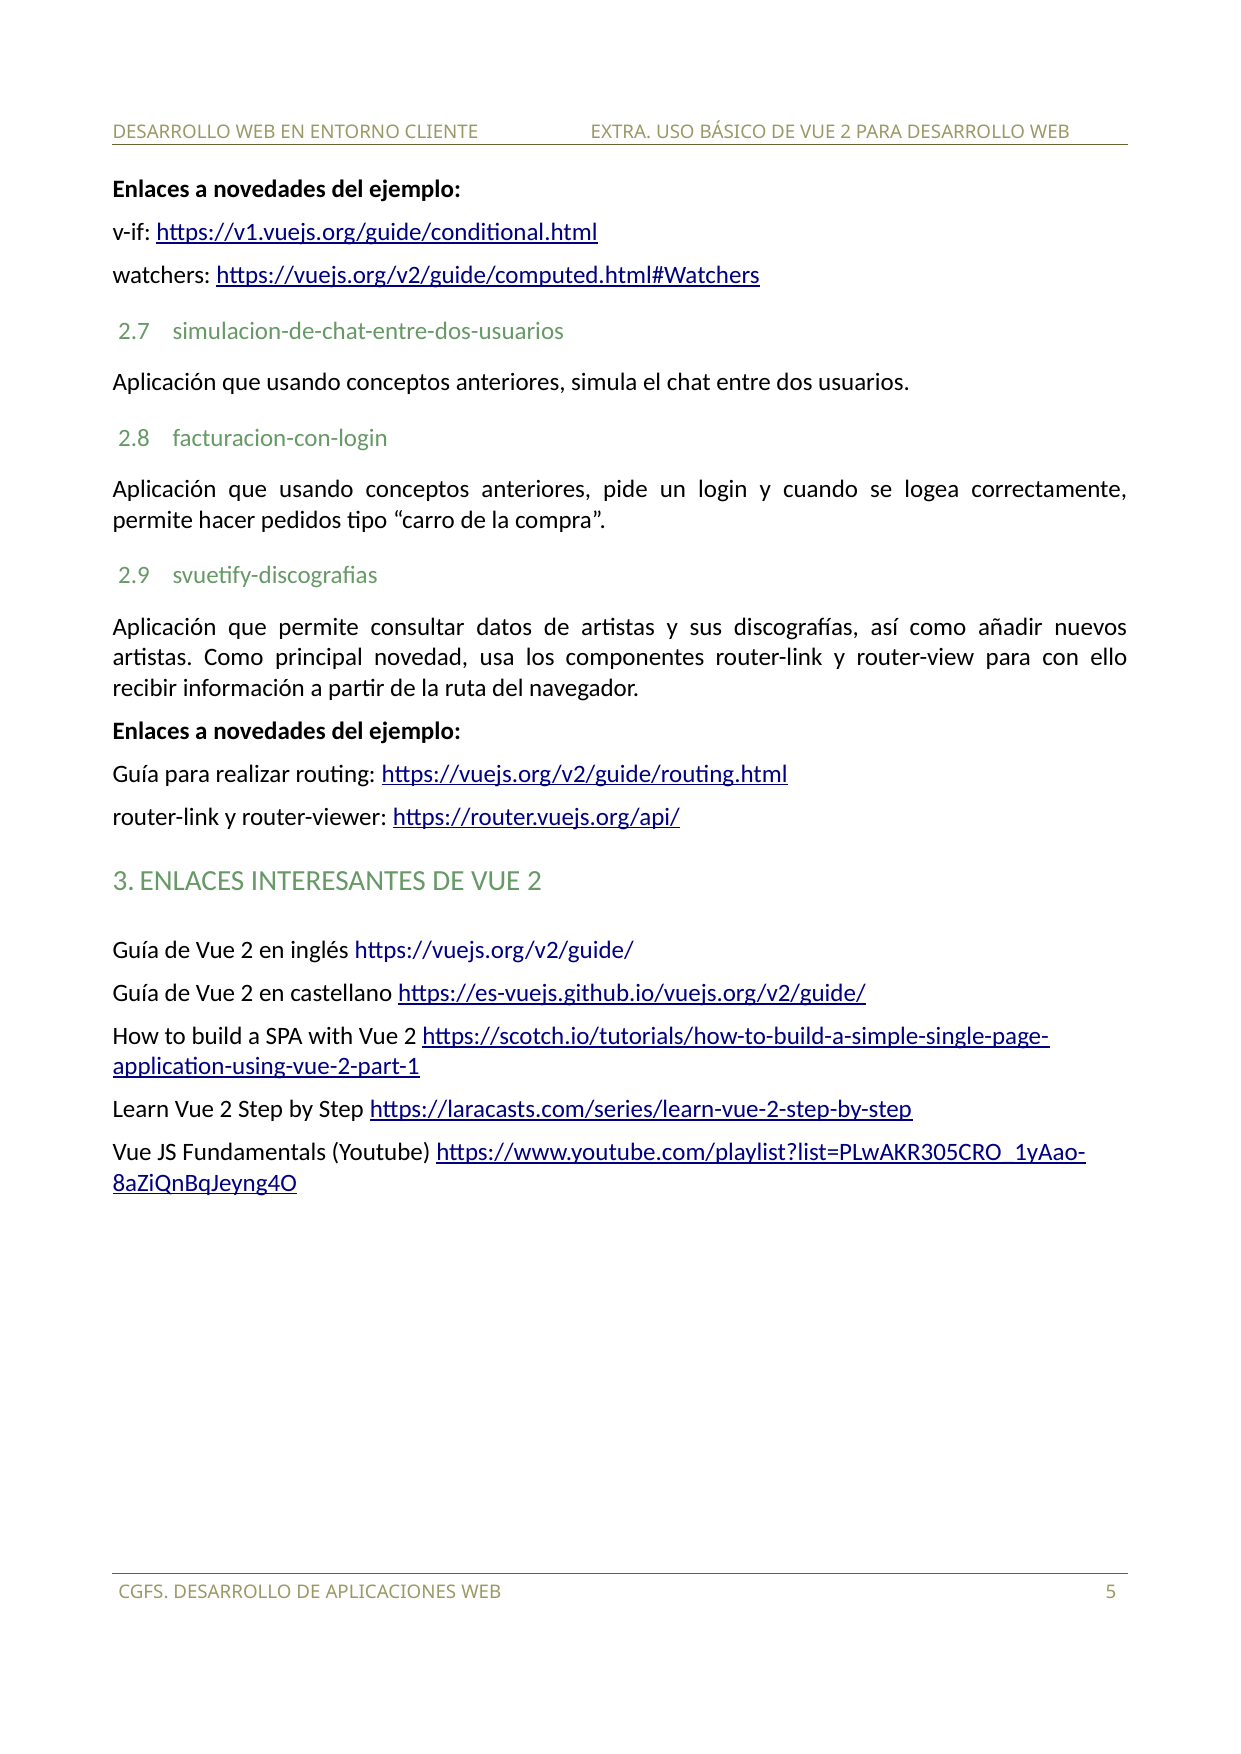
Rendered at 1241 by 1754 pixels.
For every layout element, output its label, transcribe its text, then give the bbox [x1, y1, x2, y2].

subtitle facturacion-con-login [112, 422, 1128, 452]
text Aplicación que permite consultar datos de artistas y sus discografías, así como añadir nuevos artistas. Como principal novedad, usa los componentes router-link y router-view para con ello recibir información a partir de la ruta del navegador. [112, 611, 1128, 702]
text watchers: https://vuejs.org/v2/guide/computed.html#Watchers [112, 259, 1128, 289]
text Guía para realizar routing: https://vuejs.org/v2/guide/routing.html [112, 758, 1128, 788]
text Guía de Vue 2 en castellano https://es-vuejs.github.io/vuejs.org/v2/guide/ [112, 977, 1128, 1007]
text Guía de Vue 2 en inglés https://vuejs.org/v2/guide/ [112, 934, 1128, 964]
subtitle Enlaces interesantes de Vue 2 [112, 862, 1128, 898]
text Aplicación que usando conceptos anteriores, pide un login y cuando se logea correctamente, permite hacer pedidos tipo “carro de la compra”. [112, 473, 1128, 534]
text Enlaces a novedades del ejemplo: [112, 715, 1128, 745]
text Vue JS Fundamentals (Youtube) https://www.youtube.com/playlist?list=PLwAKR305CRO_1yAao-8aZiQnBqJeyng4O [112, 1136, 1128, 1197]
text How to build a SPA with Vue 2 https://scotch.io/tutorials/how-to-build-a-simple-single-page-application-using-vue-2-part-1 [112, 1020, 1128, 1081]
text Enlaces a novedades del ejemplo: [112, 173, 1128, 204]
text v-if: https://v1.vuejs.org/guide/conditional.html [112, 216, 1128, 247]
text router-link y router-viewer: https://router.vuejs.org/api/ [112, 801, 1128, 831]
subtitle svuetify-discografias [112, 559, 1128, 590]
text Learn Vue 2 Step by Step https://laracasts.com/series/learn-vue-2-step-by-step [112, 1093, 1128, 1124]
text Aplicación que usando conceptos anteriores, simula el chat entre dos usuarios. [112, 366, 1128, 397]
subtitle simulacion-de-chat-entre-dos-usuarios [112, 315, 1128, 345]
